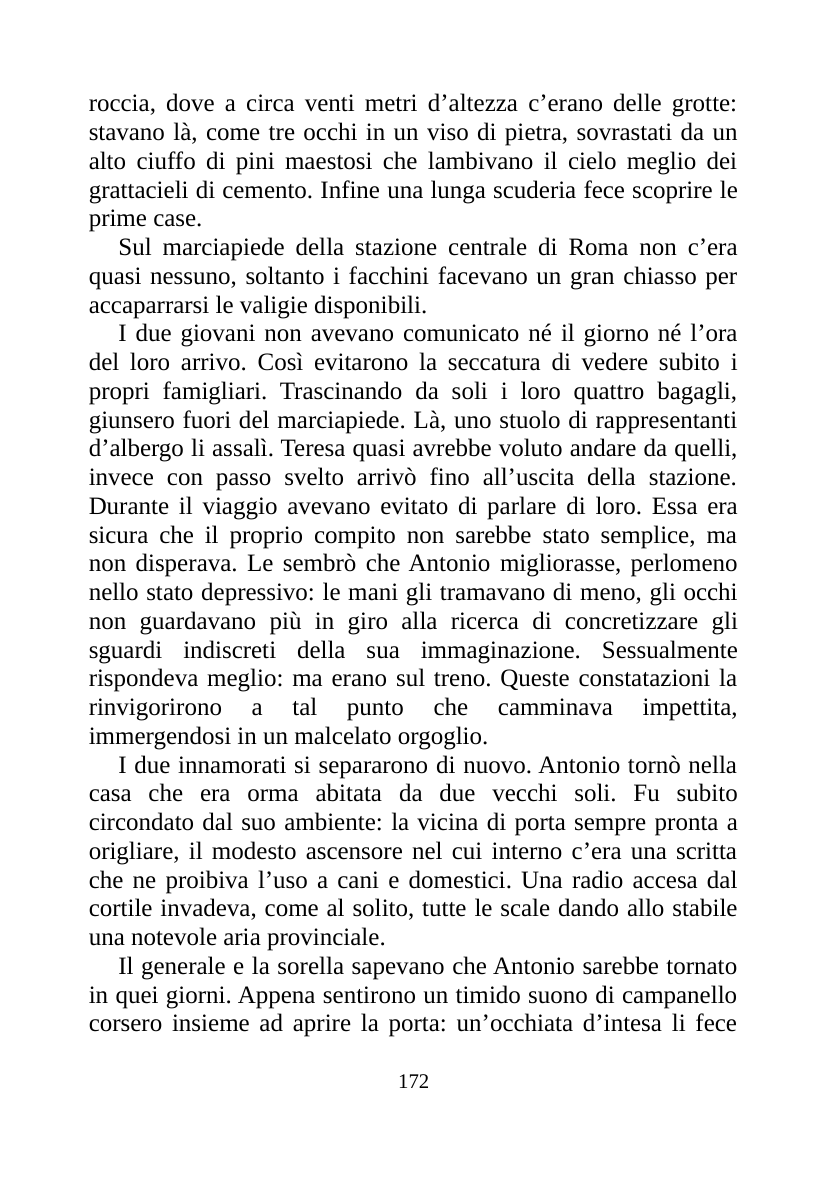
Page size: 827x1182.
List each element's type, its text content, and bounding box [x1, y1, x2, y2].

text Il generale e la sorella sapevano che Antonio sarebbe tornato in quei giorni. Appena sentirono un timido suono di campanello corsero insieme ad aprire la porta: un’occhiata d’intesa li fece [88, 951, 738, 1037]
text Sul marciapiede della stazione centrale di Roma non c’era quasi nessuno, soltanto i facchini facevano un gran chiasso per accaparrarsi le valigie disponibili. [88, 232, 738, 318]
text I due giovani non avevano comunicato né il giorno né l’ora del loro arrivo. Così evitarono la seccatura di vedere subito i propri famigliari. Trascinando da soli i loro quattro bagagli, giunsero fuori del marciapiede. Là, uno stuolo di rappresentanti d’albergo li assalì. Teresa quasi avrebbe voluto andare da quelli, invece con passo svelto arrivò fino all’uscita della stazione. Durante il viaggio avevano evitato di parlare di loro. Essa era sicura che il proprio compito non sarebbe stato semplice, ma non disperava. Le sembrò che Antonio migliorasse, perlomeno nello stato depressivo: le mani gli tramavano di meno, gli occhi non guardavano più in giro alla ricerca di concretizzare gli sguardi indiscreti della sua immaginazione. Sessualmente rispondeva meglio: ma erano sul treno. Queste constatazioni la rinvigorirono a tal punto che camminava impettita, immergendosi in un malcelato orgoglio. [88, 318, 738, 750]
text roccia, dove a circa venti metri d’altezza c’erano delle grotte: stavano là, come tre occhi in un viso di pietra, sovrastati da un alto ciuffo di pini maestosi che lambivano il cielo meglio dei grattacieli di cemento. Infine una lunga scuderia fece scoprire le prime case. [88, 88, 738, 232]
text I due innamorati si separarono di nuovo. Antonio tornò nella casa che era orma abitata da due vecchi soli. Fu subito circondato dal suo ambiente: la vicina di porta sempre pronta a origliare, il modesto ascensore nel cui interno c’era una scritta che ne proibiva l’uso a cani e domestici. Una radio accesa dal cortile invadeva, come al solito, tutte le scale dando allo stabile una notevole aria provinciale. [88, 750, 738, 951]
